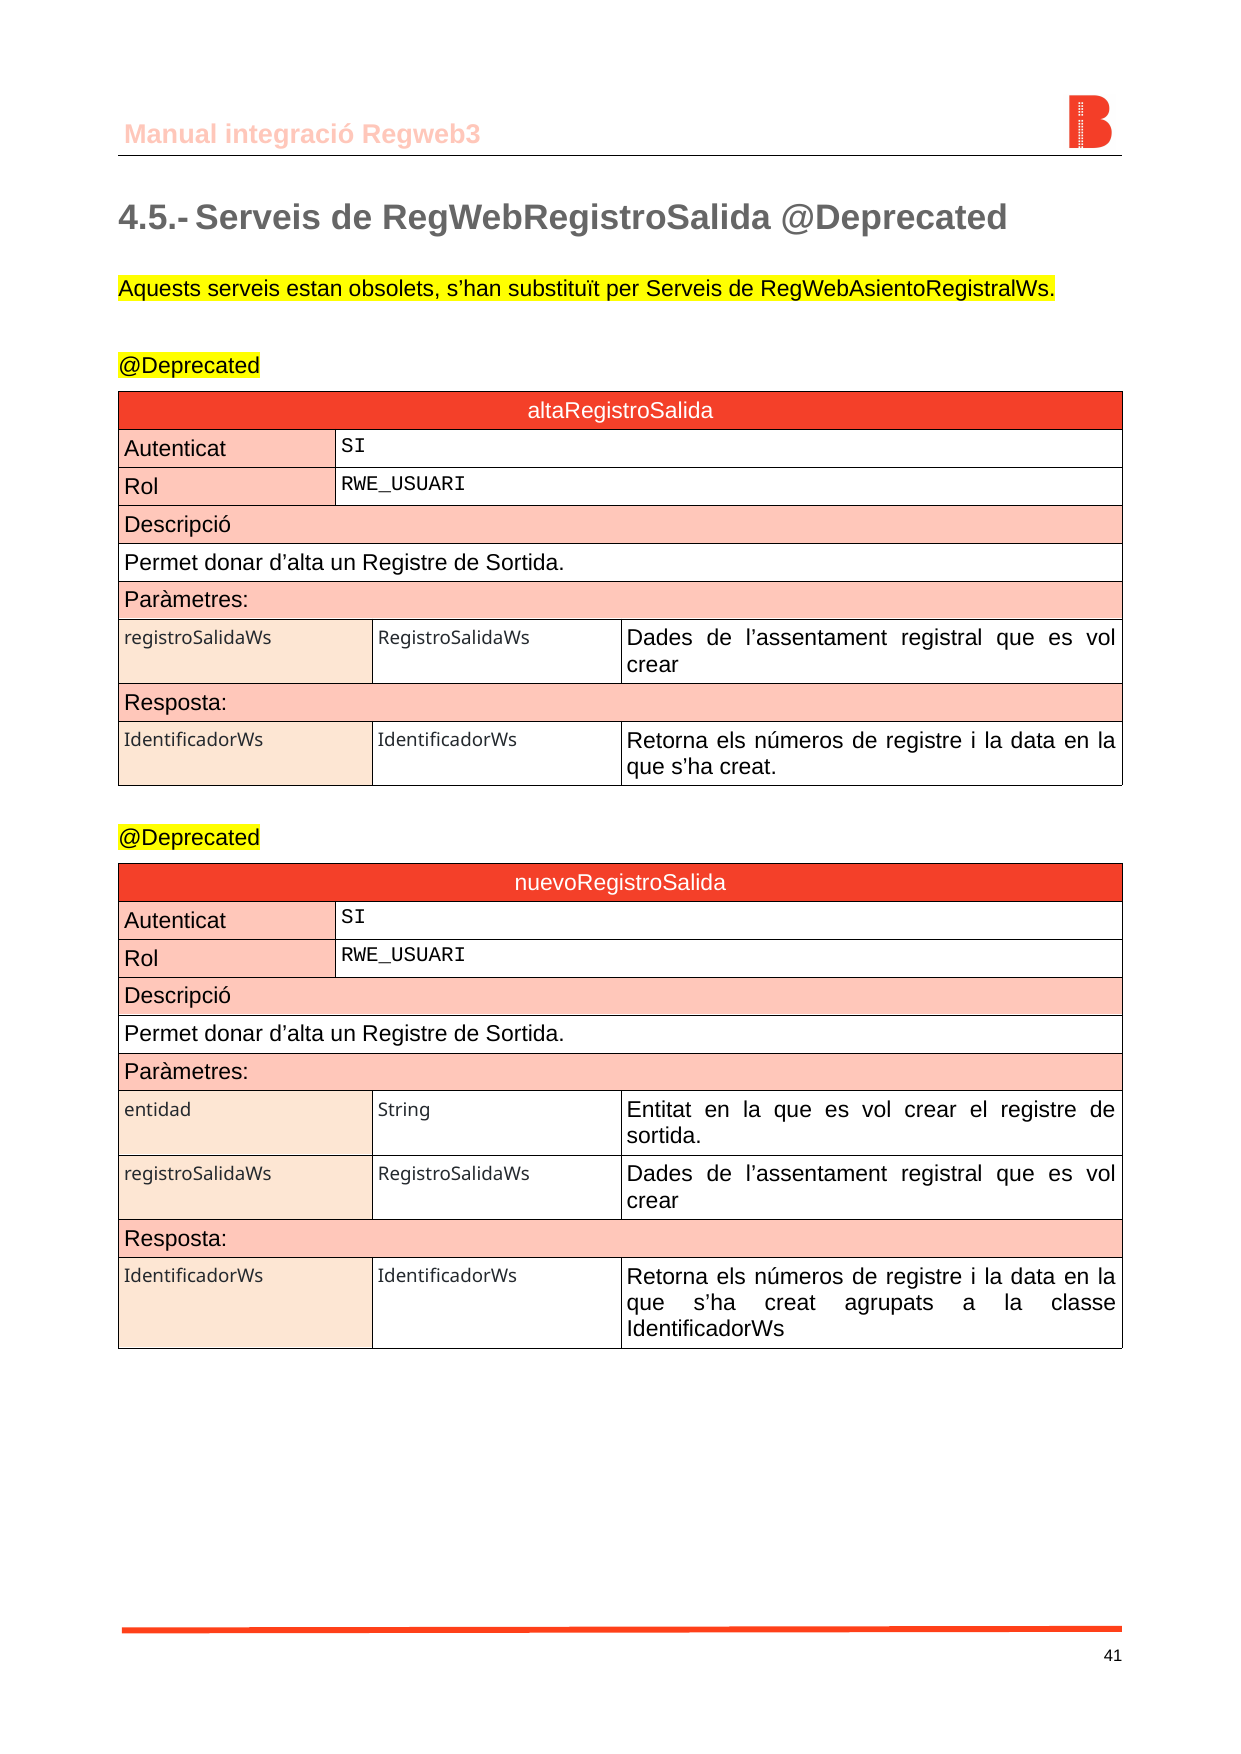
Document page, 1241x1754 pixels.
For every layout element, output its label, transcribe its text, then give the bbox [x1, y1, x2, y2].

text @Deprecated [118, 824, 1122, 850]
table_cell SI [336, 430, 1122, 467]
picture [1063, 94, 1117, 150]
table_cell Entitat en la que es vol crear el registre de sortida. [622, 1091, 1122, 1154]
table_header altaRegistroSalida [119, 392, 1122, 429]
table_cell SI [336, 902, 1122, 939]
table_cell RWE_USUARI [336, 940, 1122, 977]
text @Deprecated [118, 352, 1122, 378]
table_header nuevoRegistroSalida [119, 864, 1122, 901]
table_cell registroSalidaWs [119, 1156, 372, 1219]
text Aquests serveis estan obsolets, s’han substituït per Serveis de RegWebAsientoRegistralWs. [118, 274, 1122, 301]
table_cell entidad [119, 1091, 372, 1154]
table_cell Dades de l’assentament registral que es vol crear [622, 1156, 1122, 1219]
table_cell Resposta: [119, 1220, 1122, 1257]
table_cell Resposta: [119, 684, 1122, 721]
table_cell RegistroSalidaWs [373, 620, 621, 683]
table_cell Paràmetres: [119, 582, 1122, 618]
table_cell Rol [119, 940, 335, 977]
table_cell Descripció [119, 506, 1122, 543]
table_cell Autenticat [119, 430, 335, 467]
table_cell registroSalidaWs [119, 620, 372, 683]
table_cell Dades de l’assentament registral que es vol crear [622, 620, 1122, 683]
table_cell Autenticat [119, 902, 335, 939]
table_cell Permet donar d’alta un Registre de Sortida. [119, 544, 1122, 581]
table_cell Descripció [119, 978, 1122, 1014]
table_cell IdentificadorWs [119, 1258, 372, 1347]
table_cell Retorna els números de registre i la data en la que s’ha creat agrupats a la classe IdentificadorWs [622, 1258, 1122, 1347]
table_cell Retorna els números de registre i la data en la que s’ha creat. [622, 722, 1122, 785]
table_cell Rol [119, 468, 335, 505]
table_cell Paràmetres: [119, 1054, 1122, 1090]
table_cell RWE_USUARI [336, 468, 1122, 505]
table_cell Permet donar d’alta un Registre de Sortida. [119, 1016, 1122, 1052]
table_cell IdentificadorWs [373, 722, 621, 785]
table_cell IdentificadorWs [373, 1258, 621, 1347]
table_cell String [373, 1091, 621, 1154]
table_cell IdentificadorWs [119, 722, 372, 785]
table_cell RegistroSalidaWs [373, 1156, 621, 1219]
subtitle Serveis de RegWebRegistroSalida @Deprecated [118, 196, 1122, 237]
